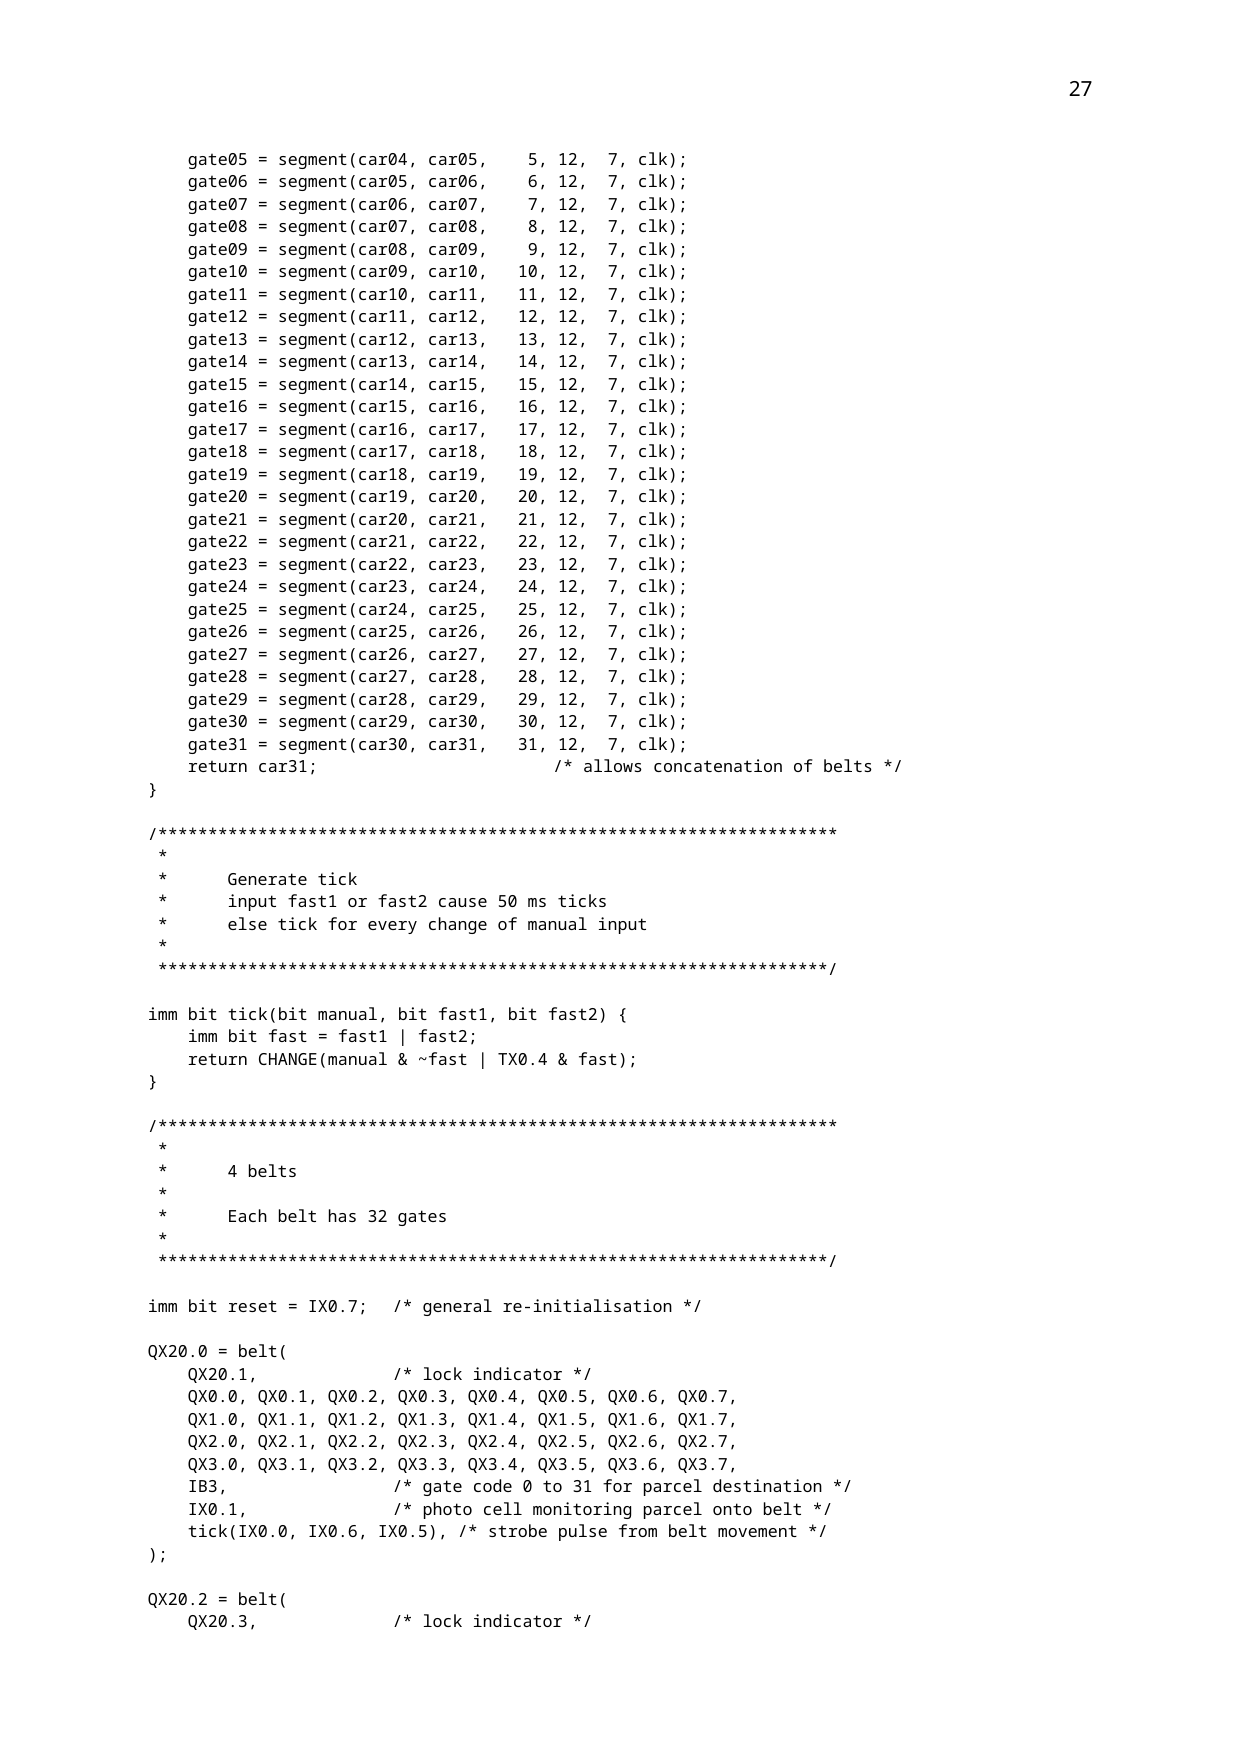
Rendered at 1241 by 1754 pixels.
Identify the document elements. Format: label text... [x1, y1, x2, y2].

text gate16 = segment(car15, car16, 16, 12, 7, clk); [148, 395, 1092, 418]
text * Each belt has 32 gates [148, 1205, 1092, 1228]
text * Generate tick [148, 868, 1092, 890]
text gate17 = segment(car16, car17, 17, 12, 7, clk); [148, 418, 1092, 440]
text gate31 = segment(car30, car31, 31, 12, 7, clk); [148, 733, 1092, 755]
text imm bit reset = IX0.7; /* general re-initialisation */ [148, 1295, 1092, 1318]
text ); [148, 1543, 1092, 1565]
text * input fast1 or fast2 cause 50 ms ticks [148, 890, 1092, 913]
text IB3, /* gate code 0 to 31 for parcel destination */ [148, 1475, 1092, 1498]
text *******************************************************************/ [148, 1250, 1092, 1273]
text * 4 belts [148, 1160, 1092, 1183]
text gate28 = segment(car27, car28, 28, 12, 7, clk); [148, 665, 1092, 688]
text gate29 = segment(car28, car29, 29, 12, 7, clk); [148, 688, 1092, 710]
text * [148, 1228, 1092, 1250]
text imm bit fast = fast1 | fast2; [148, 1025, 1092, 1048]
text *******************************************************************/ [148, 958, 1092, 980]
text gate05 = segment(car04, car05, 5, 12, 7, clk); [148, 148, 1092, 170]
text * [148, 845, 1092, 868]
text gate18 = segment(car17, car18, 18, 12, 7, clk); [148, 440, 1092, 463]
text gate06 = segment(car05, car06, 6, 12, 7, clk); [148, 170, 1092, 193]
text QX20.0 = belt( [148, 1340, 1092, 1363]
text gate15 = segment(car14, car15, 15, 12, 7, clk); [148, 373, 1092, 395]
text gate08 = segment(car07, car08, 8, 12, 7, clk); [148, 215, 1092, 238]
text gate26 = segment(car25, car26, 26, 12, 7, clk); [148, 620, 1092, 643]
text QX0.0, QX0.1, QX0.2, QX0.3, QX0.4, QX0.5, QX0.6, QX0.7, [148, 1385, 1092, 1408]
text gate07 = segment(car06, car07, 7, 12, 7, clk); [148, 193, 1092, 215]
text gate11 = segment(car10, car11, 11, 12, 7, clk); [148, 283, 1092, 305]
text gate24 = segment(car23, car24, 24, 12, 7, clk); [148, 575, 1092, 598]
text gate22 = segment(car21, car22, 22, 12, 7, clk); [148, 530, 1092, 553]
text gate13 = segment(car12, car13, 13, 12, 7, clk); [148, 328, 1092, 350]
text tick(IX0.0, IX0.6, IX0.5), /* strobe pulse from belt movement */ [148, 1520, 1092, 1543]
text gate25 = segment(car24, car25, 25, 12, 7, clk); [148, 598, 1092, 620]
text gate09 = segment(car08, car09, 9, 12, 7, clk); [148, 238, 1092, 260]
text QX1.0, QX1.1, QX1.2, QX1.3, QX1.4, QX1.5, QX1.6, QX1.7, [148, 1408, 1092, 1430]
text QX20.3, /* lock indicator */ [148, 1610, 1092, 1633]
text gate21 = segment(car20, car21, 21, 12, 7, clk); [148, 508, 1092, 530]
text gate23 = segment(car22, car23, 23, 12, 7, clk); [148, 553, 1092, 575]
text gate27 = segment(car26, car27, 27, 12, 7, clk); [148, 643, 1092, 665]
text QX20.2 = belt( [148, 1588, 1092, 1610]
text * [148, 1138, 1092, 1160]
text gate30 = segment(car29, car30, 30, 12, 7, clk); [148, 710, 1092, 733]
text gate20 = segment(car19, car20, 20, 12, 7, clk); [148, 485, 1092, 508]
text gate19 = segment(car18, car19, 19, 12, 7, clk); [148, 463, 1092, 485]
text QX20.1, /* lock indicator */ [148, 1363, 1092, 1385]
text gate10 = segment(car09, car10, 10, 12, 7, clk); [148, 260, 1092, 283]
text QX2.0, QX2.1, QX2.2, QX2.3, QX2.4, QX2.5, QX2.6, QX2.7, [148, 1430, 1092, 1453]
text gate12 = segment(car11, car12, 12, 12, 7, clk); [148, 305, 1092, 328]
text * [148, 935, 1092, 958]
text return car31; /* allows concatenation of belts */ [148, 755, 1092, 778]
text imm bit tick(bit manual, bit fast1, bit fast2) { [148, 1003, 1092, 1025]
text /******************************************************************** [148, 823, 1092, 845]
text QX3.0, QX3.1, QX3.2, QX3.3, QX3.4, QX3.5, QX3.6, QX3.7, [148, 1453, 1092, 1475]
text } [148, 1070, 1092, 1093]
text * [148, 1183, 1092, 1205]
text return CHANGE(manual & ~fast | TX0.4 & fast); [148, 1048, 1092, 1070]
text /******************************************************************** [148, 1115, 1092, 1138]
text IX0.1, /* photo cell monitoring parcel onto belt */ [148, 1498, 1092, 1520]
text * else tick for every change of manual input [148, 913, 1092, 935]
text gate14 = segment(car13, car14, 14, 12, 7, clk); [148, 350, 1092, 373]
text } [148, 778, 1092, 800]
